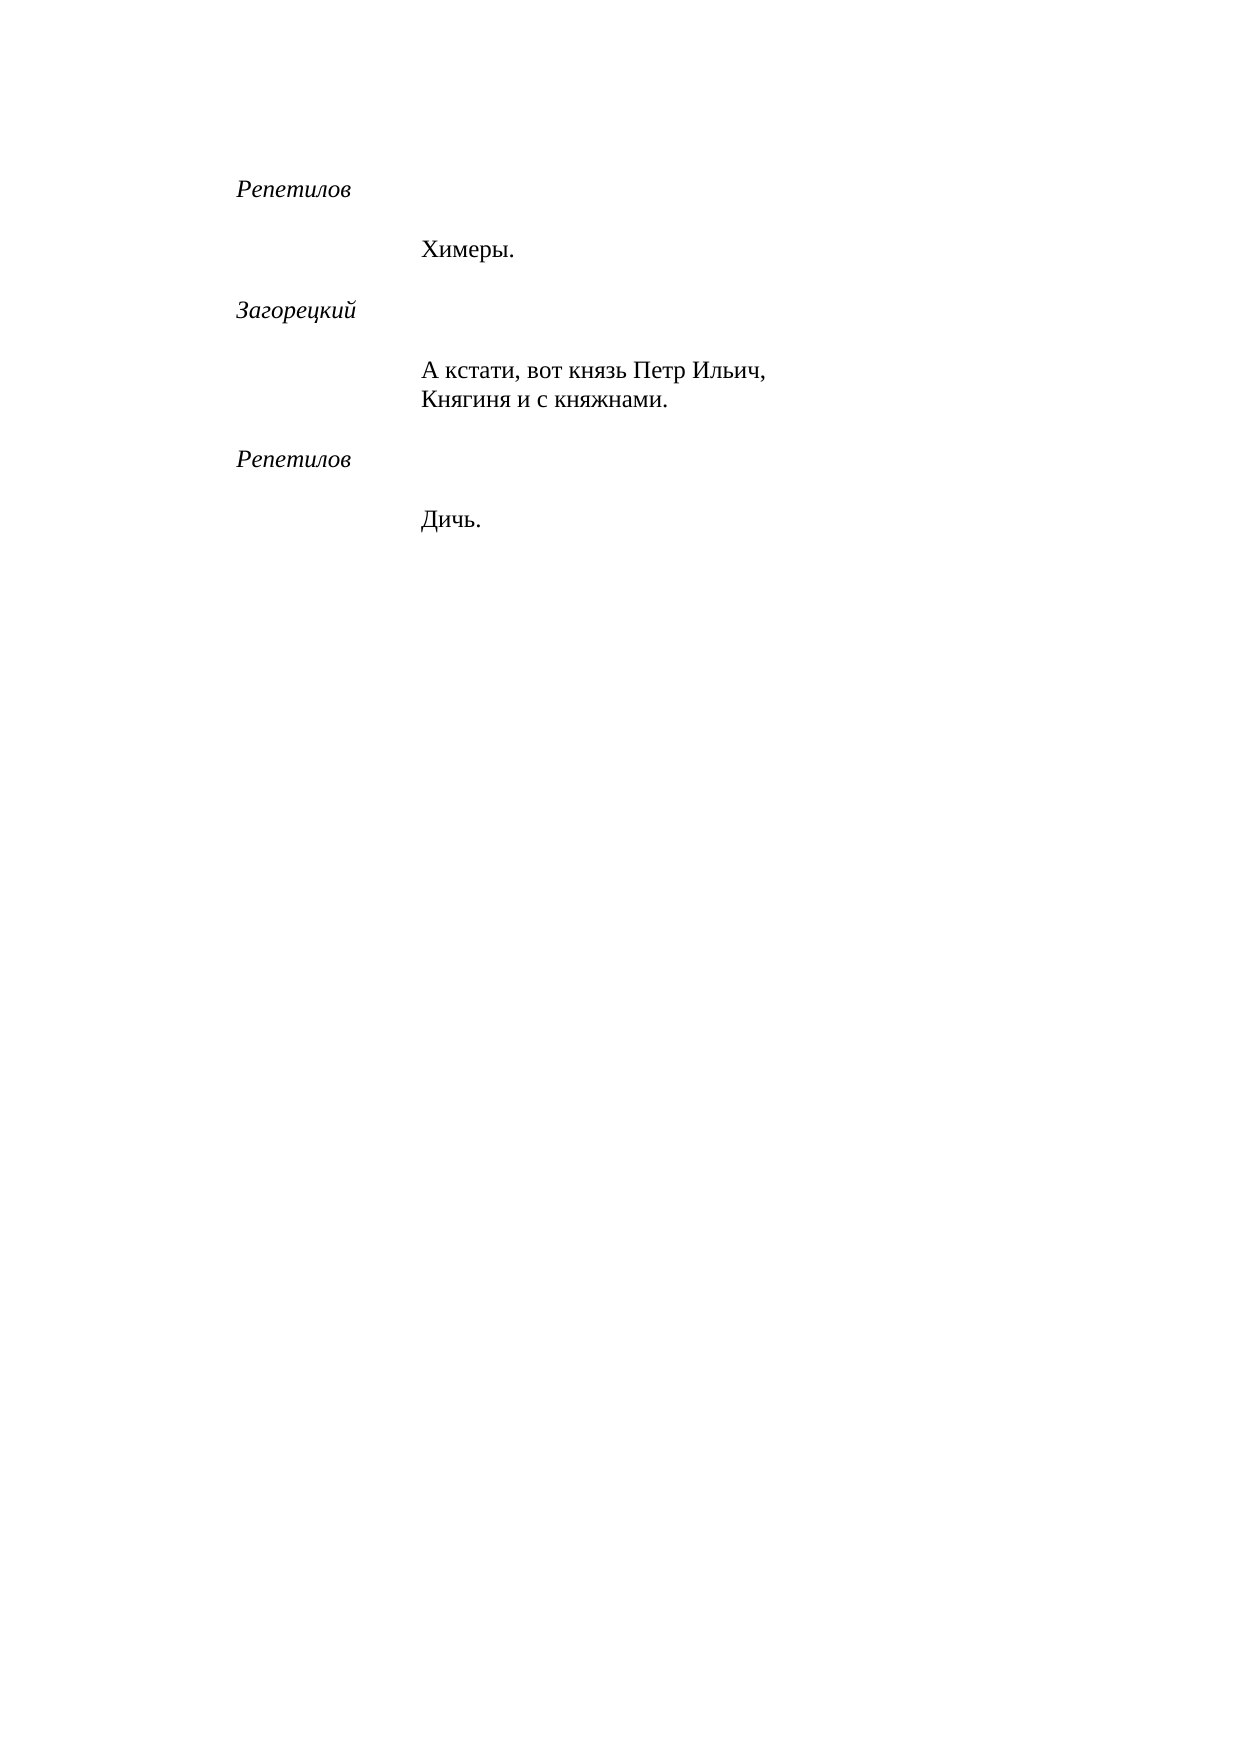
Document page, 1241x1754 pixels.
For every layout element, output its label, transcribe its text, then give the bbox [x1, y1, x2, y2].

text А кстати, вот князь Петр Ильич, Княгиня и с княжнами. [421, 355, 845, 413]
text Химеры. [421, 234, 1167, 263]
text Репетилов [236, 174, 1167, 203]
text Репетилов [236, 444, 1167, 473]
text Дичь. [421, 504, 1167, 533]
text Загорецкий [236, 295, 1167, 323]
